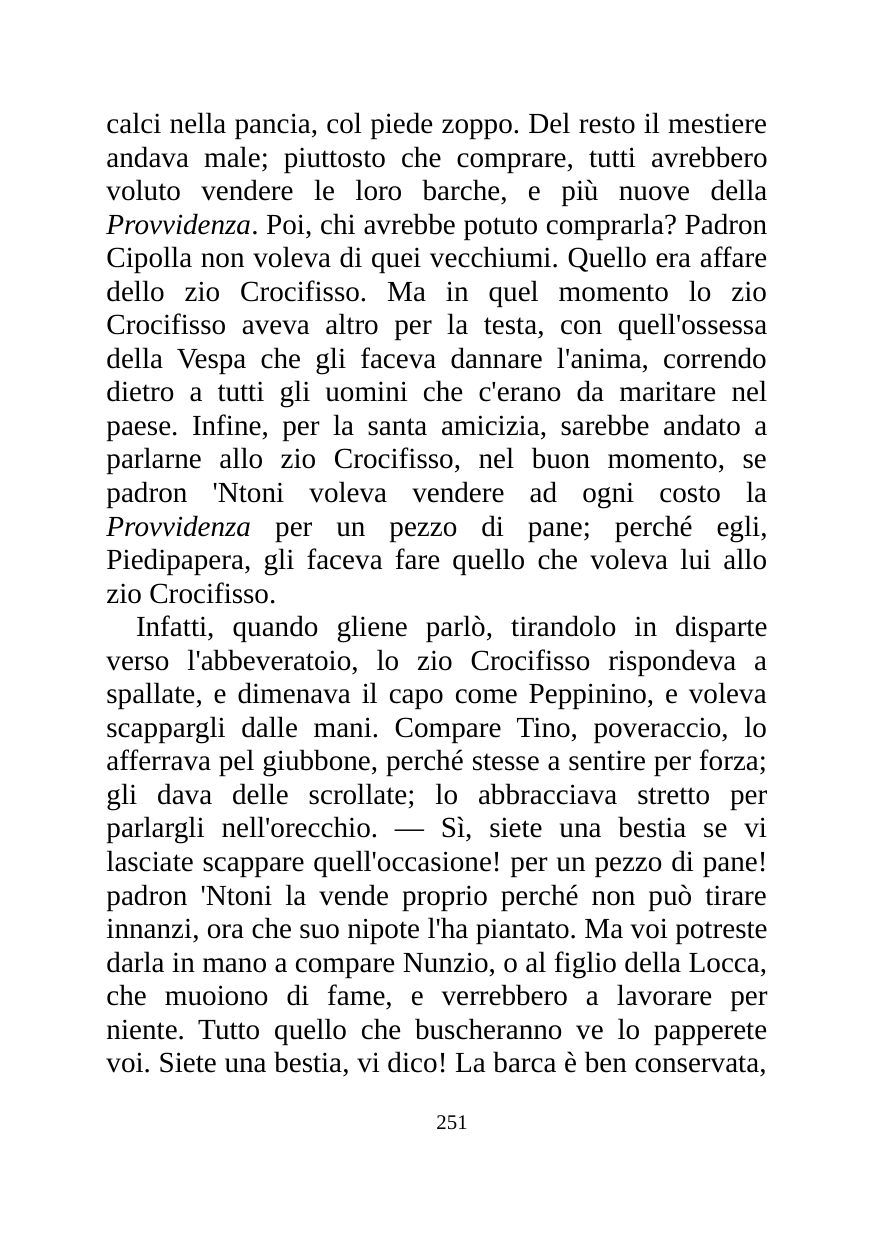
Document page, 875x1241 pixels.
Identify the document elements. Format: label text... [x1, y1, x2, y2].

text calci nella pancia, col piede zoppo. Del resto il mestiere andava male; piuttosto che comprare, tutti avrebbero voluto vendere le loro barche, e più nuove della Provvidenza. Poi, chi avrebbe potuto comprarla? Padron Cipolla non voleva di quei vecchiumi. Quello era affare dello zio Crocifisso. Ma in quel momento lo zio Crocifisso aveva altro per la testa, con quell'ossessa della Vespa che gli faceva dannare l'anima, correndo dietro a tutti gli uomini che c'erano da maritare nel paese. Infine, per la santa amicizia, sarebbe andato a parlarne allo zio Crocifisso, nel buon momento, se padron 'Ntoni voleva vendere ad ogni costo la Provvidenza per un pezzo di pane; perché egli, Piedipapera, gli faceva fare quello che voleva lui allo zio Crocifisso. [106, 106, 768, 609]
text Infatti, quando gliene parlò, tirandolo in disparte verso l'abbeveratoio, lo zio Crocifisso rispondeva a spallate, e dimenava il capo come Peppinino, e voleva scappargli dalle mani. Compare Tino, poveraccio, lo afferrava pel giubbone, perché stesse a sentire per forza; gli dava delle scrollate; lo abbracciava stretto per parlargli nell'orecchio. — Sì, siete una bestia se vi lasciate scappare quell'occasione! per un pezzo di pane! padron 'Ntoni la vende proprio perché non può tirare innanzi, ora che suo nipote l'ha piantato. Ma voi potreste darla in mano a compare Nunzio, o al figlio della Locca, che muoiono di fame, e verrebbero a lavorare per niente. Tutto quello che buscheranno ve lo papperete voi. Siete una bestia, vi dico! La barca è ben conservata, [106, 609, 768, 1079]
